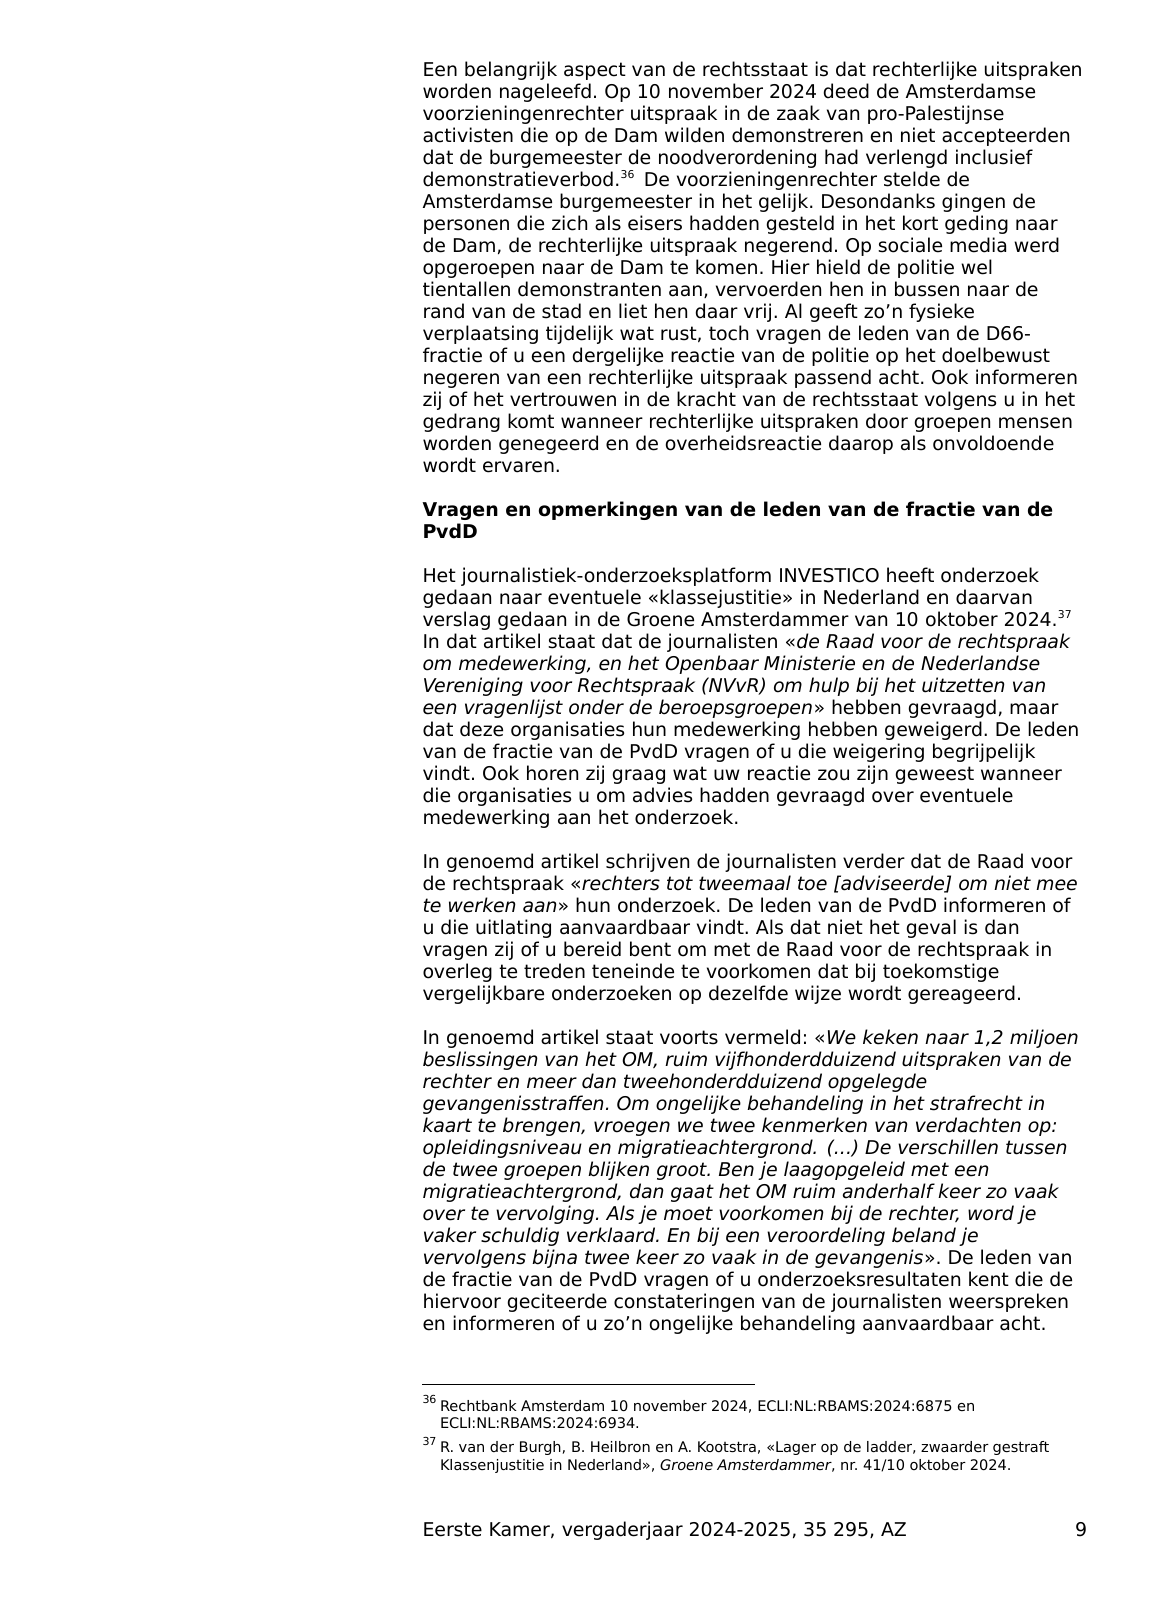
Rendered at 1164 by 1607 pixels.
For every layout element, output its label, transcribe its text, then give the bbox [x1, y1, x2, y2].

text In genoemd artikel schrijven de journalisten verder dat de Raad voor de rechtspraak «rechters tot tweemaal toe [adviseerde] om niet mee te werken aan» hun onderzoek. De leden van de PvdD informeren of u die uitlating aanvaardbaar vindt. Als dat niet het geval is dan vragen zij of u bereid bent om met de Raad voor de rechtspraak in overleg te treden teneinde te voorkomen dat bij toekomstige vergelijkbare onderzoeken op dezelfde wijze wordt gereageerd. [422, 851, 1087, 1005]
text Het journalistiek-onderzoeksplatform INVESTICO heeft onderzoek gedaan naar eventuele «klassejustitie» in Nederland en daarvan verslag gedaan in de Groene Amsterdammer van 10 oktober 2024. In dat artikel staat dat de journalisten «de Raad voor de rechtspraak om medewerking, en het Openbaar Ministerie en de Nederlandse Vereniging voor Rechtspraak (NVvR) om hulp bij het uitzetten van een vragenlijst onder de beroepsgroepen» hebben gevraagd, maar dat deze organisaties hun medewerking hebben geweigerd. De leden van de fractie van de PvdD vragen of u die weigering begrijpelijk vindt. Ook horen zij graag wat uw reactie zou zijn geweest wanneer die organisaties u om advies hadden gevraagd over eventuele medewerking aan het onderzoek. [422, 565, 1087, 829]
text Rechtbank Amsterdam 10 november 2024, ECLI:NL:RBAMS:2024:6875 en ECLI:NL:RBAMS:2024:6934. [422, 1393, 1087, 1432]
subtitle Vragen en opmerkingen van de leden van de fractie van de PvdD [422, 499, 1087, 543]
text R. van der Burgh, B. Heilbron en A. Kootstra, «Lager op de ladder, zwaarder gestraft Klassenjustitie in Nederland», Groene Amsterdammer, nr. 41/10 oktober 2024. [422, 1435, 1087, 1474]
text Een belangrijk aspect van de rechtsstaat is dat rechterlijke uitspraken worden nageleefd. Op 10 november 2024 deed de Amsterdamse voorzieningenrechter uitspraak in de zaak van pro-Palestijnse activisten die op de Dam wilden demonstreren en niet accepteerden dat de burgemeester de noodverordening had verlengd inclusief demonstratieverbod. De voorzieningenrechter stelde de Amsterdamse burgemeester in het gelijk. Desondanks gingen de personen die zich als eisers hadden gesteld in het kort geding naar de Dam, de rechterlijke uitspraak negerend. Op sociale media werd opgeroepen naar de Dam te komen. Hier hield de politie wel tientallen demonstranten aan, vervoerden hen in bussen naar de rand van de stad en liet hen daar vrij. Al geeft zo’n fysieke verplaatsing tijdelijk wat rust, toch vragen de leden van de D66-fractie of u een dergelijke reactie van de politie op het doelbewust negeren van een rechterlijke uitspraak passend acht. Ook informeren zij of het vertrouwen in de kracht van de rechtsstaat volgens u in het gedrang komt wanneer rechterlijke uitspraken door groepen mensen worden genegeerd en de overheidsreactie daarop als onvoldoende wordt ervaren. [422, 59, 1087, 477]
text In genoemd artikel staat voorts vermeld: «We keken naar 1,2 miljoen beslissingen van het OM, ruim vijfhonderdduizend uitspraken van de rechter en meer dan tweehonderdduizend opgelegde gevangenisstraffen. Om ongelijke behandeling in het strafrecht in kaart te brengen, vroegen we twee kenmerken van verdachten op: opleidingsniveau en migratieachtergrond. (...) De verschillen tussen de twee groepen blijken groot. Ben je laagopgeleid met een migratieachtergrond, dan gaat het OM ruim anderhalf keer zo vaak over te vervolging. Als je moet voorkomen bij de rechter, word je vaker schuldig verklaard. En bij een veroordeling beland je vervolgens bijna twee keer zo vaak in de gevangenis». De leden van de fractie van de PvdD vragen of u onderzoeksresultaten kent die de hiervoor geciteerde constateringen van de journalisten weerspreken en informeren of u zo’n ongelijke behandeling aanvaardbaar acht. [422, 1027, 1087, 1335]
